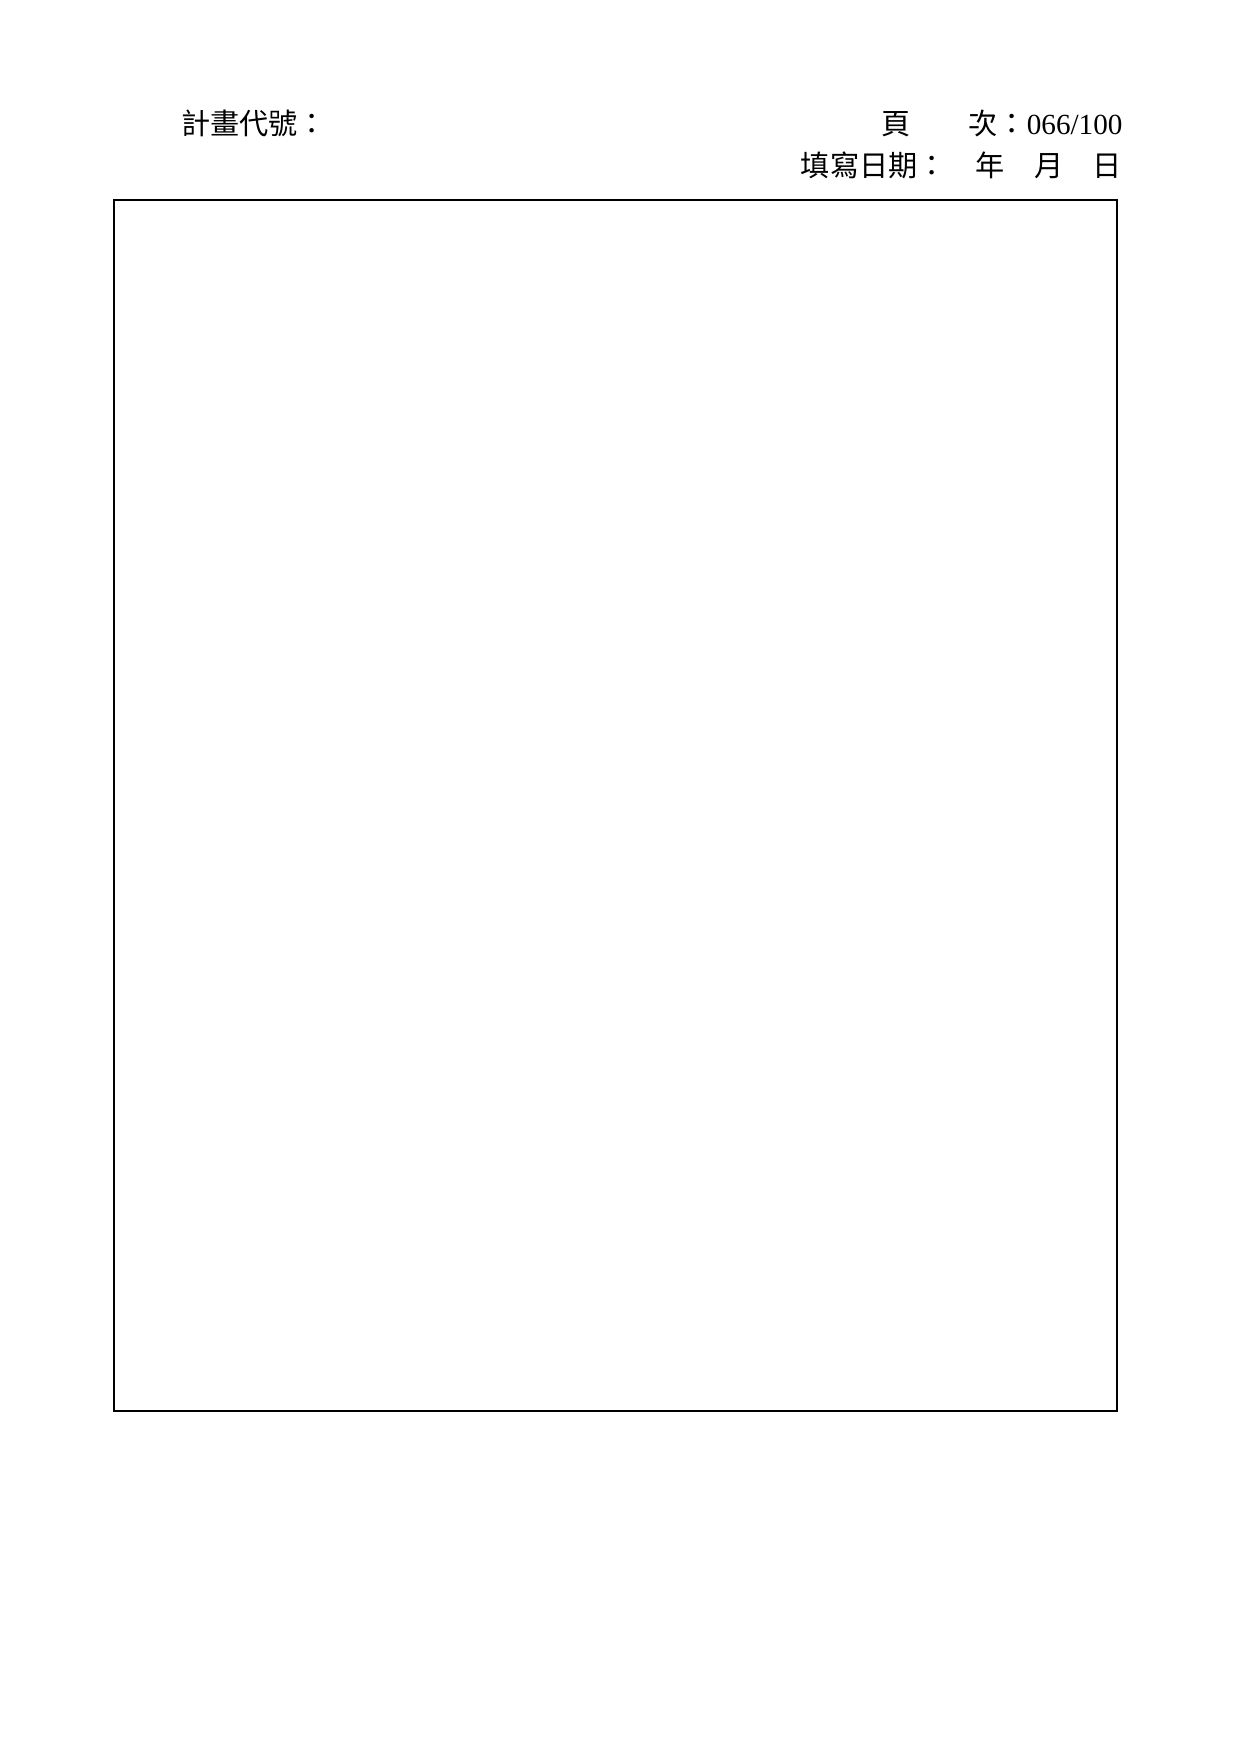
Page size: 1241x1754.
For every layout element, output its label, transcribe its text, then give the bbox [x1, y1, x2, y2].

text 計畫代號： 頁 次：066/100 [118, 100, 1122, 142]
text 填寫日期： 年 月 日 [118, 142, 1122, 185]
